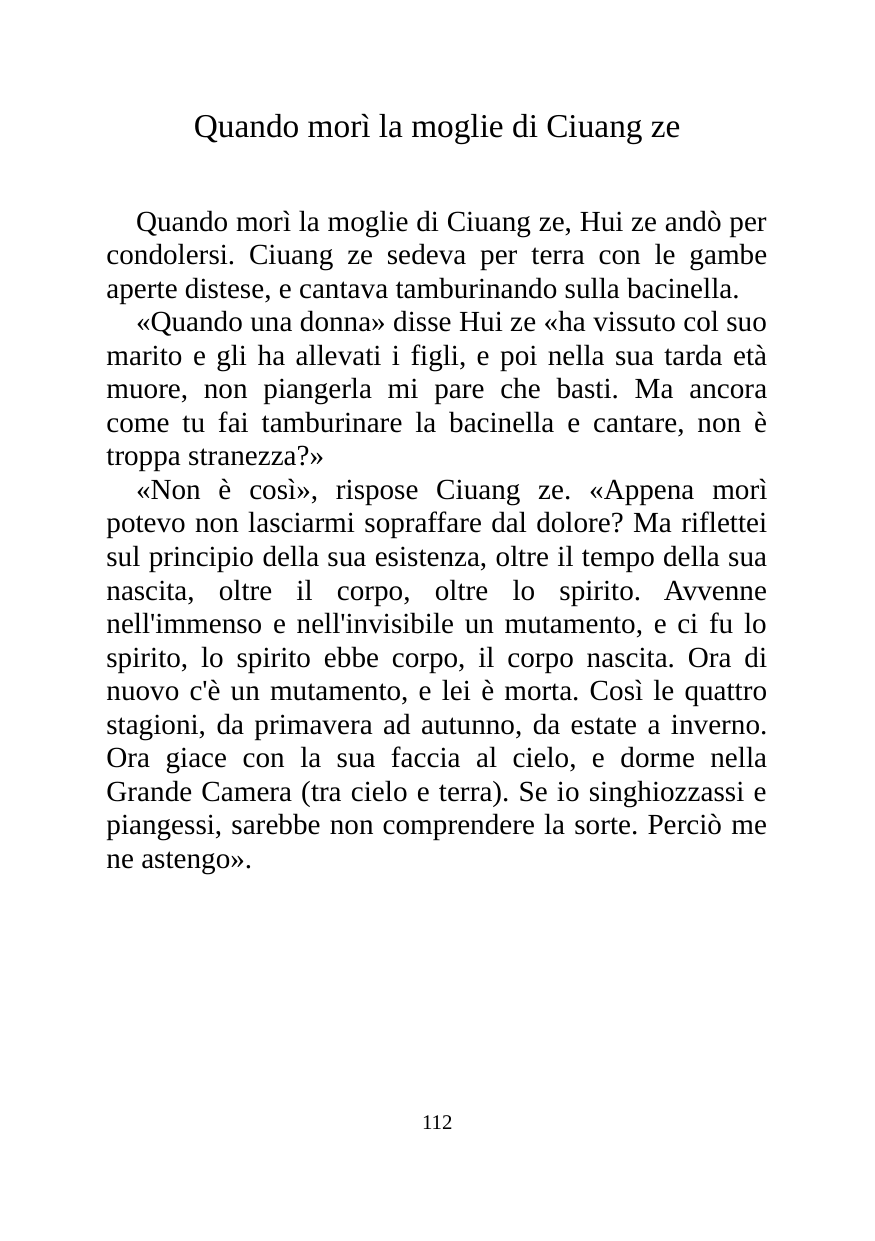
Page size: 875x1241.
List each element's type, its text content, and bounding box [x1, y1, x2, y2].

subtitle Quando morì la moglie di Ciuang ze [106, 106, 768, 144]
text Quando morì la moglie di Ciuang ze, Hui ze andò per condolersi. Ciuang ze sedeva per terra con le gambe aperte distese, e cantava tamburinando sulla bacinella. [106, 204, 768, 304]
text «Non è così», rispose Ciuang ze. «Appena morì potevo non lasciarmi sopraffare dal dolore? Ma riflettei sul principio della sua esistenza, oltre il tempo della sua nascita, oltre il corpo, oltre lo spirito. Avvenne nell'immenso e nell'invisibile un mutamento, e ci fu lo spirito, lo spirito ebbe corpo, il corpo nascita. Ora di nuovo c'è un mutamento, e lei è morta. Così le quattro stagioni, da primavera ad autunno, da estate a inverno. Ora giace con la sua faccia al cielo, e dorme nella Grande Camera (tra cielo e terra). Se io singhiozzassi e piangessi, sarebbe non comprendere la sorte. Perciò me ne astengo». [106, 472, 768, 874]
text «Quando una donna» disse Hui ze «ha vissuto col suo marito e gli ha allevati i figli, e poi nella sua tarda età muore, non piangerla mi pare che basti. Ma ancora come tu fai tamburinare la bacinella e cantare, non è troppa stranezza?» [106, 304, 768, 472]
